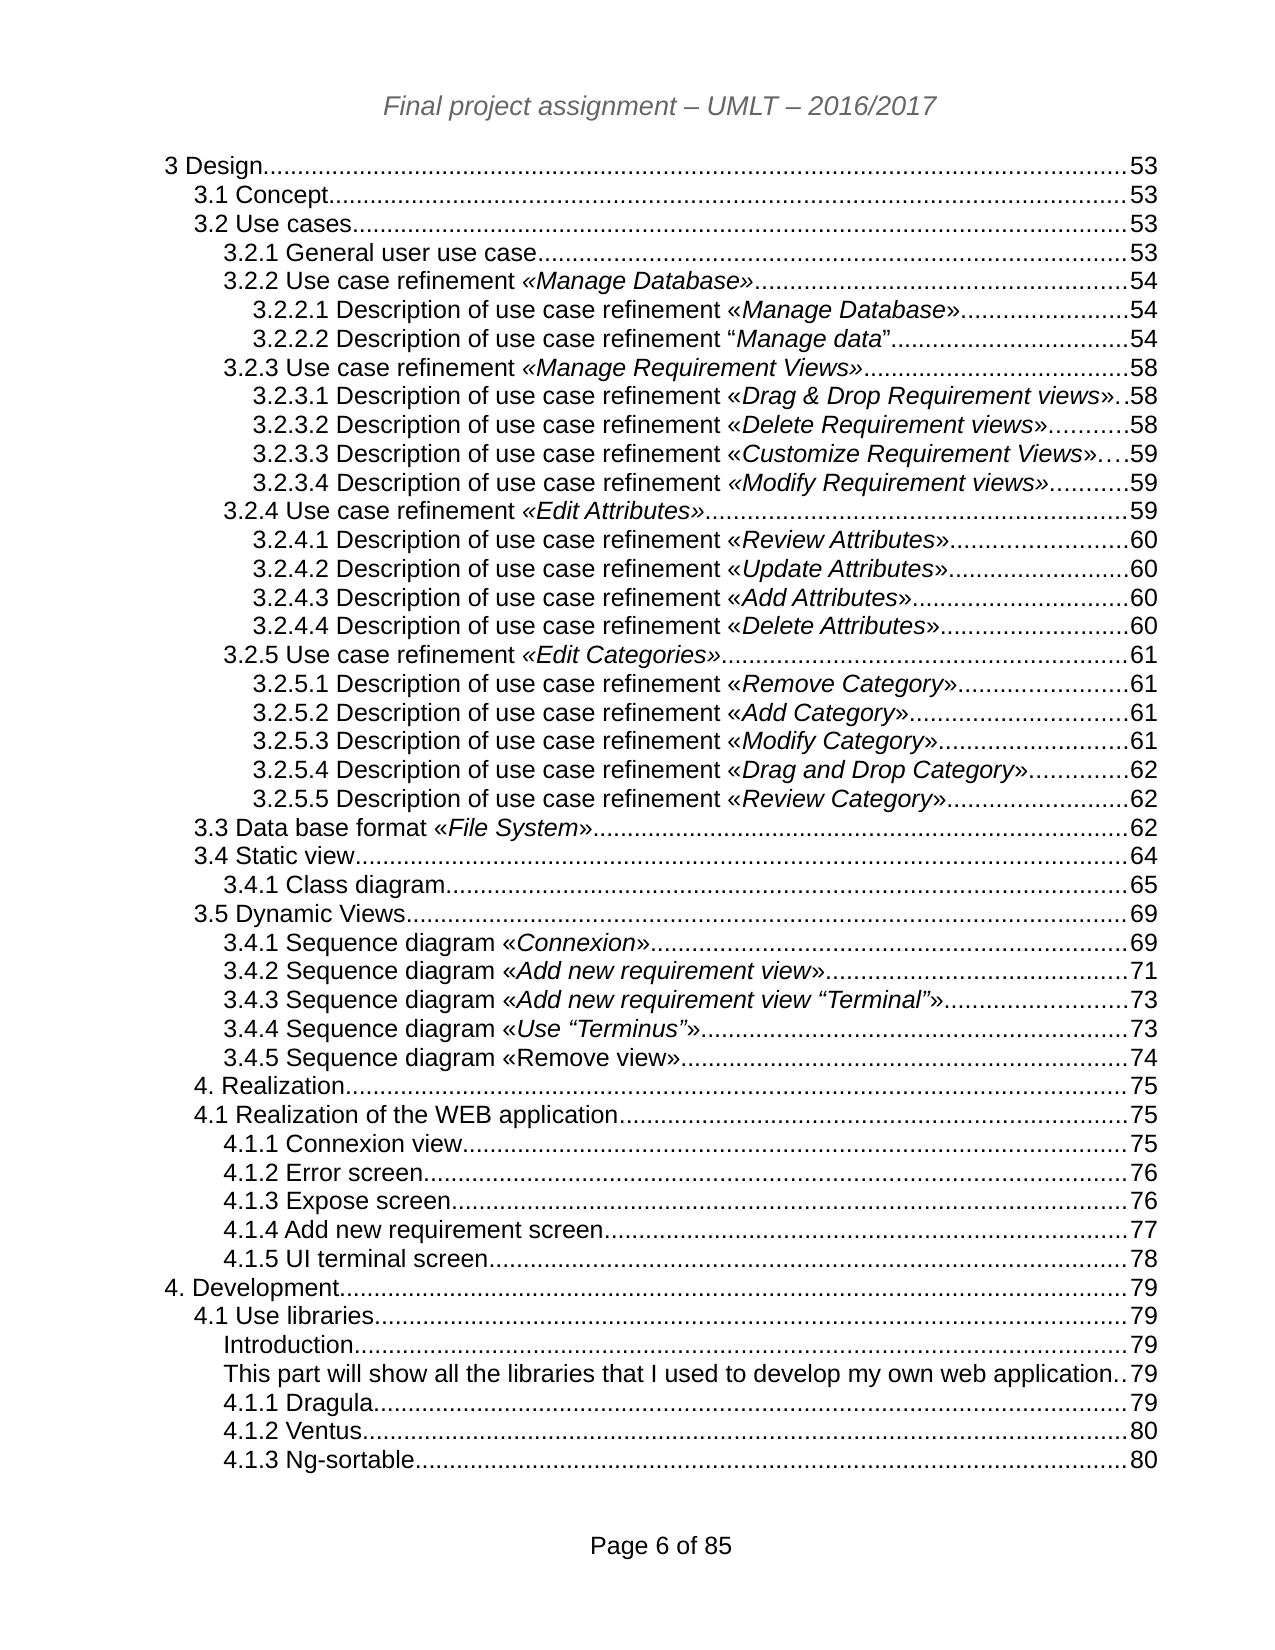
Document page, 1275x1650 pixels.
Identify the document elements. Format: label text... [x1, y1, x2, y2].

text 3.5 Dynamic Views 69 [193, 899, 1158, 927]
text 3.2.5.2 Description of use case refinement «Add Category» 61 [252, 697, 1158, 726]
text 4.1.2 Error screen 76 [223, 1157, 1158, 1186]
text 3.2.3.3 Description of use case refinement «Customize Requirement Views» 59 [252, 439, 1158, 467]
text 3.2.3.1 Description of use case refinement «Drag & Drop Requirement views» 58 [252, 381, 1158, 410]
text 4.1.1 Dragula 79 [223, 1387, 1158, 1416]
text 4. Development 79 [164, 1272, 1158, 1301]
text Introduction 79 [223, 1330, 1158, 1359]
text 3.2.5 Use case refinement «Edit Categories» 61 [223, 640, 1158, 669]
text 4.1 Use libraries 79 [193, 1301, 1158, 1330]
text 3.3 Data base format «File System» 62 [193, 812, 1158, 841]
text 3.2.3.4 Description of use case refinement «Modify Requirement views» 59 [252, 467, 1158, 496]
text 3.2.4.3 Description of use case refinement «Add Attributes» 60 [252, 582, 1158, 611]
text 3.2.2 Use case refinement «Manage Database» 54 [223, 266, 1158, 295]
text 3.2.3.2 Description of use case refinement «Delete Requirement views» 58 [252, 410, 1158, 439]
text 3.2.5.5 Description of use case refinement «Review Category» 62 [252, 784, 1158, 812]
text 3.4.2 Sequence diagram «Add new requirement view» 71 [223, 956, 1158, 985]
text 3.2.4.4 Description of use case refinement «Delete Attributes» 60 [252, 611, 1158, 640]
text This part will show all the libraries that I used to develop my own web application. 79 [223, 1359, 1158, 1387]
text 3.2.5.4 Description of use case refinement «Drag and Drop Category» 62 [252, 755, 1158, 784]
text 4.1.3 Expose screen 76 [223, 1186, 1158, 1215]
text 3.2.3 Use case refinement «Manage Requirement Views» 58 [223, 352, 1158, 381]
text 3.2 Use cases 53 [193, 209, 1158, 237]
text 3.2.5.1 Description of use case refinement «Remove Category» 61 [252, 669, 1158, 697]
text 3.2.2.2 Description of use case refinement “Manage data” 54 [252, 324, 1158, 352]
text 3.1 Concept 53 [193, 180, 1158, 209]
text 3.2.5.3 Description of use case refinement «Modify Category» 61 [252, 726, 1158, 755]
text 4. Realization 75 [193, 1071, 1158, 1100]
text 3.4 Static view 64 [193, 841, 1158, 870]
text 3.4.1 Class diagram 65 [223, 870, 1158, 899]
text 4.1.1 Connexion view 75 [223, 1129, 1158, 1157]
text 3 Design 53 [164, 151, 1158, 180]
text 4.1.4 Add new requirement screen 77 [223, 1215, 1158, 1244]
text 3.4.3 Sequence diagram «Add new requirement view “Terminal”» 73 [223, 985, 1158, 1014]
text 3.4.5 Sequence diagram «Remove view» 74 [223, 1042, 1158, 1071]
text 3.4.4 Sequence diagram «Use “Terminus”» 73 [223, 1014, 1158, 1042]
text 4.1.5 UI terminal screen 78 [223, 1244, 1158, 1272]
text 3.2.4 Use case refinement «Edit Attributes» 59 [223, 496, 1158, 525]
text 4.1.2 Ventus 80 [223, 1416, 1158, 1445]
text 3.2.4.1 Description of use case refinement «Review Attributes» 60 [252, 525, 1158, 554]
text 3.2.2.1 Description of use case refinement «Manage Database» 54 [252, 295, 1158, 324]
text 3.2.1 General user use case 53 [223, 237, 1158, 266]
text 3.2.4.2 Description of use case refinement «Update Attributes» 60 [252, 554, 1158, 582]
text 3.4.1 Sequence diagram «Connexion» 69 [223, 927, 1158, 956]
text 4.1.3 Ng-sortable 80 [223, 1445, 1158, 1474]
text 4.1 Realization of the WEB application 75 [193, 1100, 1158, 1129]
